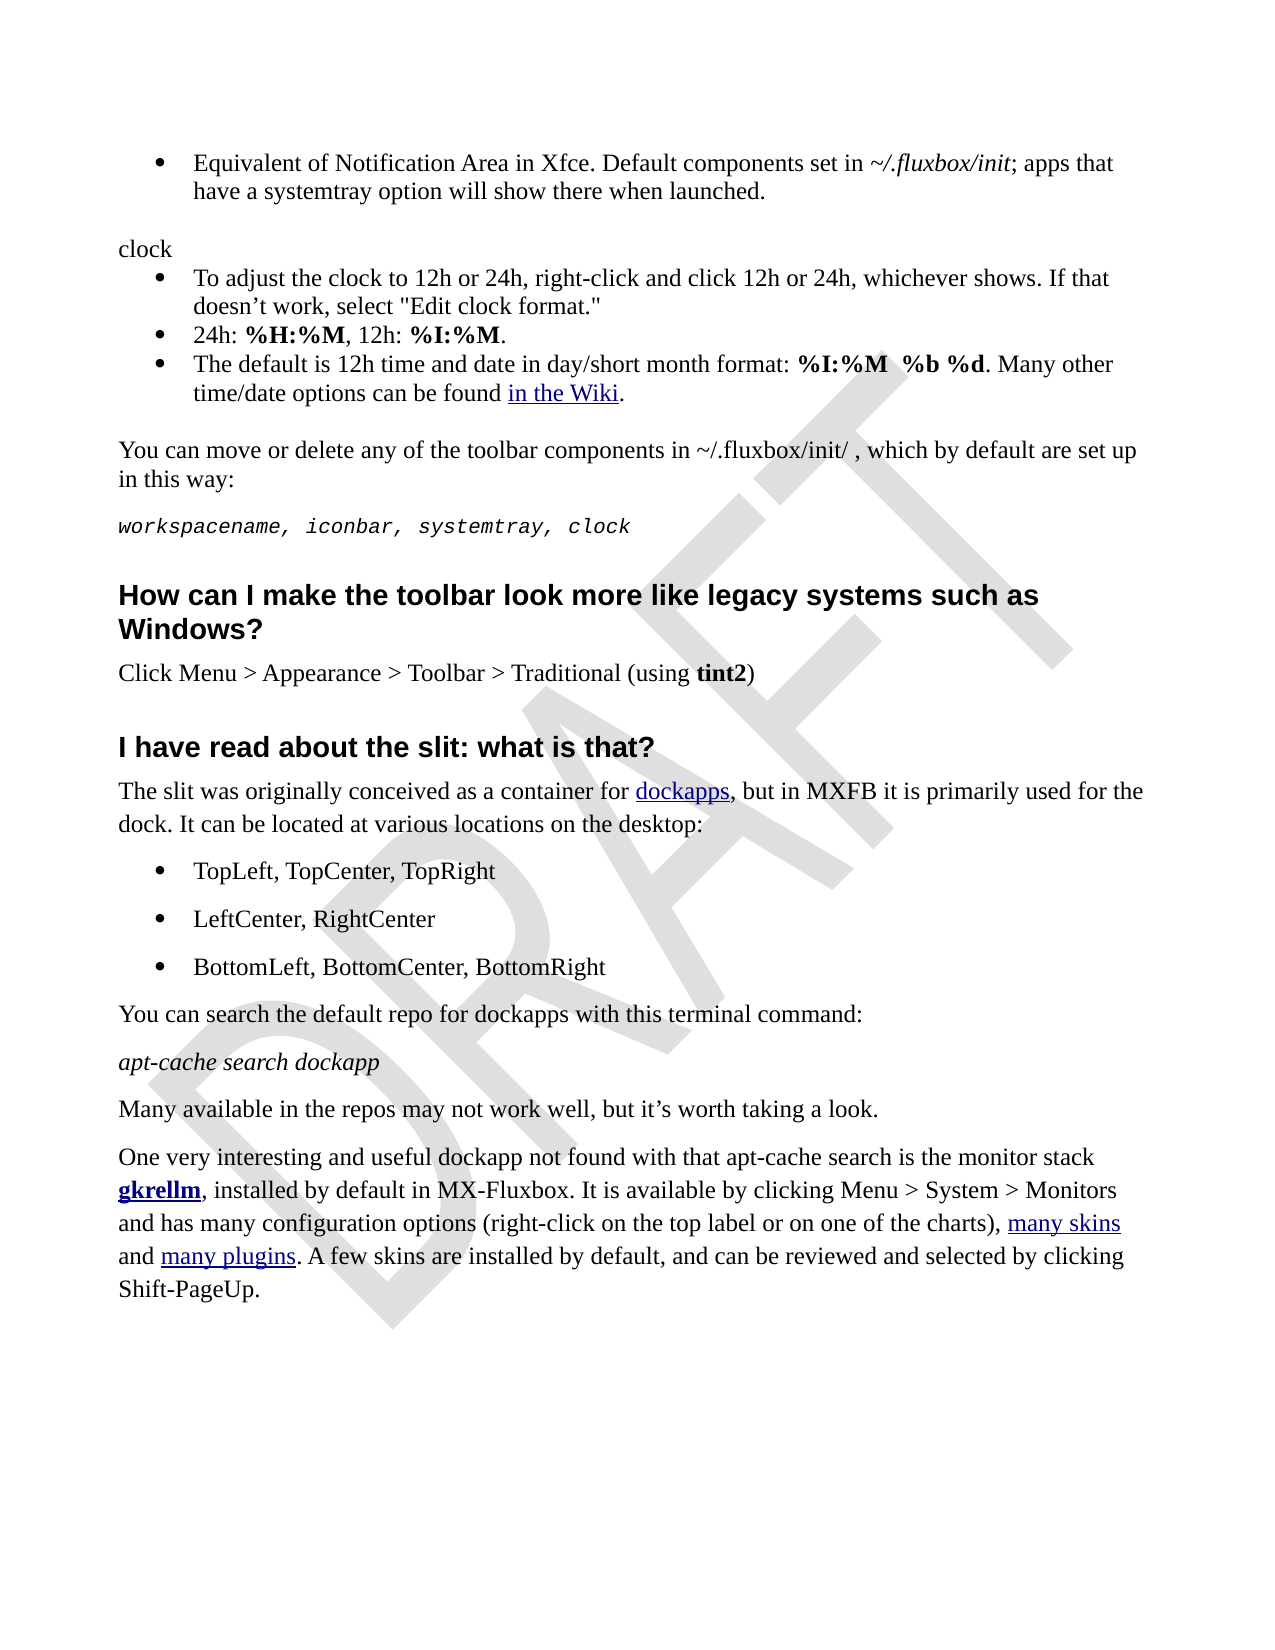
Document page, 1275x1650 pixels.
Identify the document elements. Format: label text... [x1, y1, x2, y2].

list LeftCenter, RightCenter [156, 904, 1157, 933]
list Equivalent of Notification Area in Xfce. Default components set in ~/.fluxbox/init; apps that have a systemtray option will show there when launched. [156, 148, 1157, 205]
list 24h: %H:%M, 12h: %I:%M. [156, 320, 1157, 349]
subtitle How can I make the toolbar look more like legacy systems such as Windows? [118, 578, 1157, 645]
list TopLeft, TopCenter, TopRight [156, 856, 1157, 885]
list To adjust the clock to 12h or 24h, right-click and click 12h or 24h, whichever shows. If that doesn’t work, select "Edit clock format." [156, 263, 1157, 320]
text clock [118, 234, 1157, 263]
text You can move or delete any of the toolbar components in ~/.fluxbox/init/ , which by default are set up in this way: [118, 435, 1157, 493]
text You can search the default repo for dockapps with this terminal command: [118, 999, 1157, 1028]
subtitle I have read about the slit: what is that? [118, 730, 1157, 763]
text apt-cache search dockapp [118, 1047, 1157, 1076]
text workspacename, iconbar, systemtray, clock [118, 516, 1157, 540]
text The slit was originally conceived as a container for dockapps, but in MXFB it is primarily used for the dock. It can be located at various locations on the desktop: [118, 776, 1157, 838]
list BottomLeft, BottomCenter, BottomRight [156, 952, 1157, 980]
list The default is 12h time and date in day/short month format: %I:%M %b %d. Many other time/date options can be found in the Wiki. [156, 349, 1157, 406]
text Click Menu > Appearance > Toolbar > Traditional (using tint2) [118, 658, 1157, 686]
text One very interesting and useful dockapp not found with that apt-cache search is the monitor stack gkrellm, installed by default in MX-Fluxbox. It is available by clicking Menu > System > Monitors and has many configuration options (right-click on the top label or on one of the charts), many skins and many plugins. A few skins are installed by default, and can be reviewed and selected by clicking Shift-PageUp. [118, 1142, 1157, 1303]
text Many available in the repos may not work well, but it’s worth taking a look. [118, 1094, 1157, 1123]
